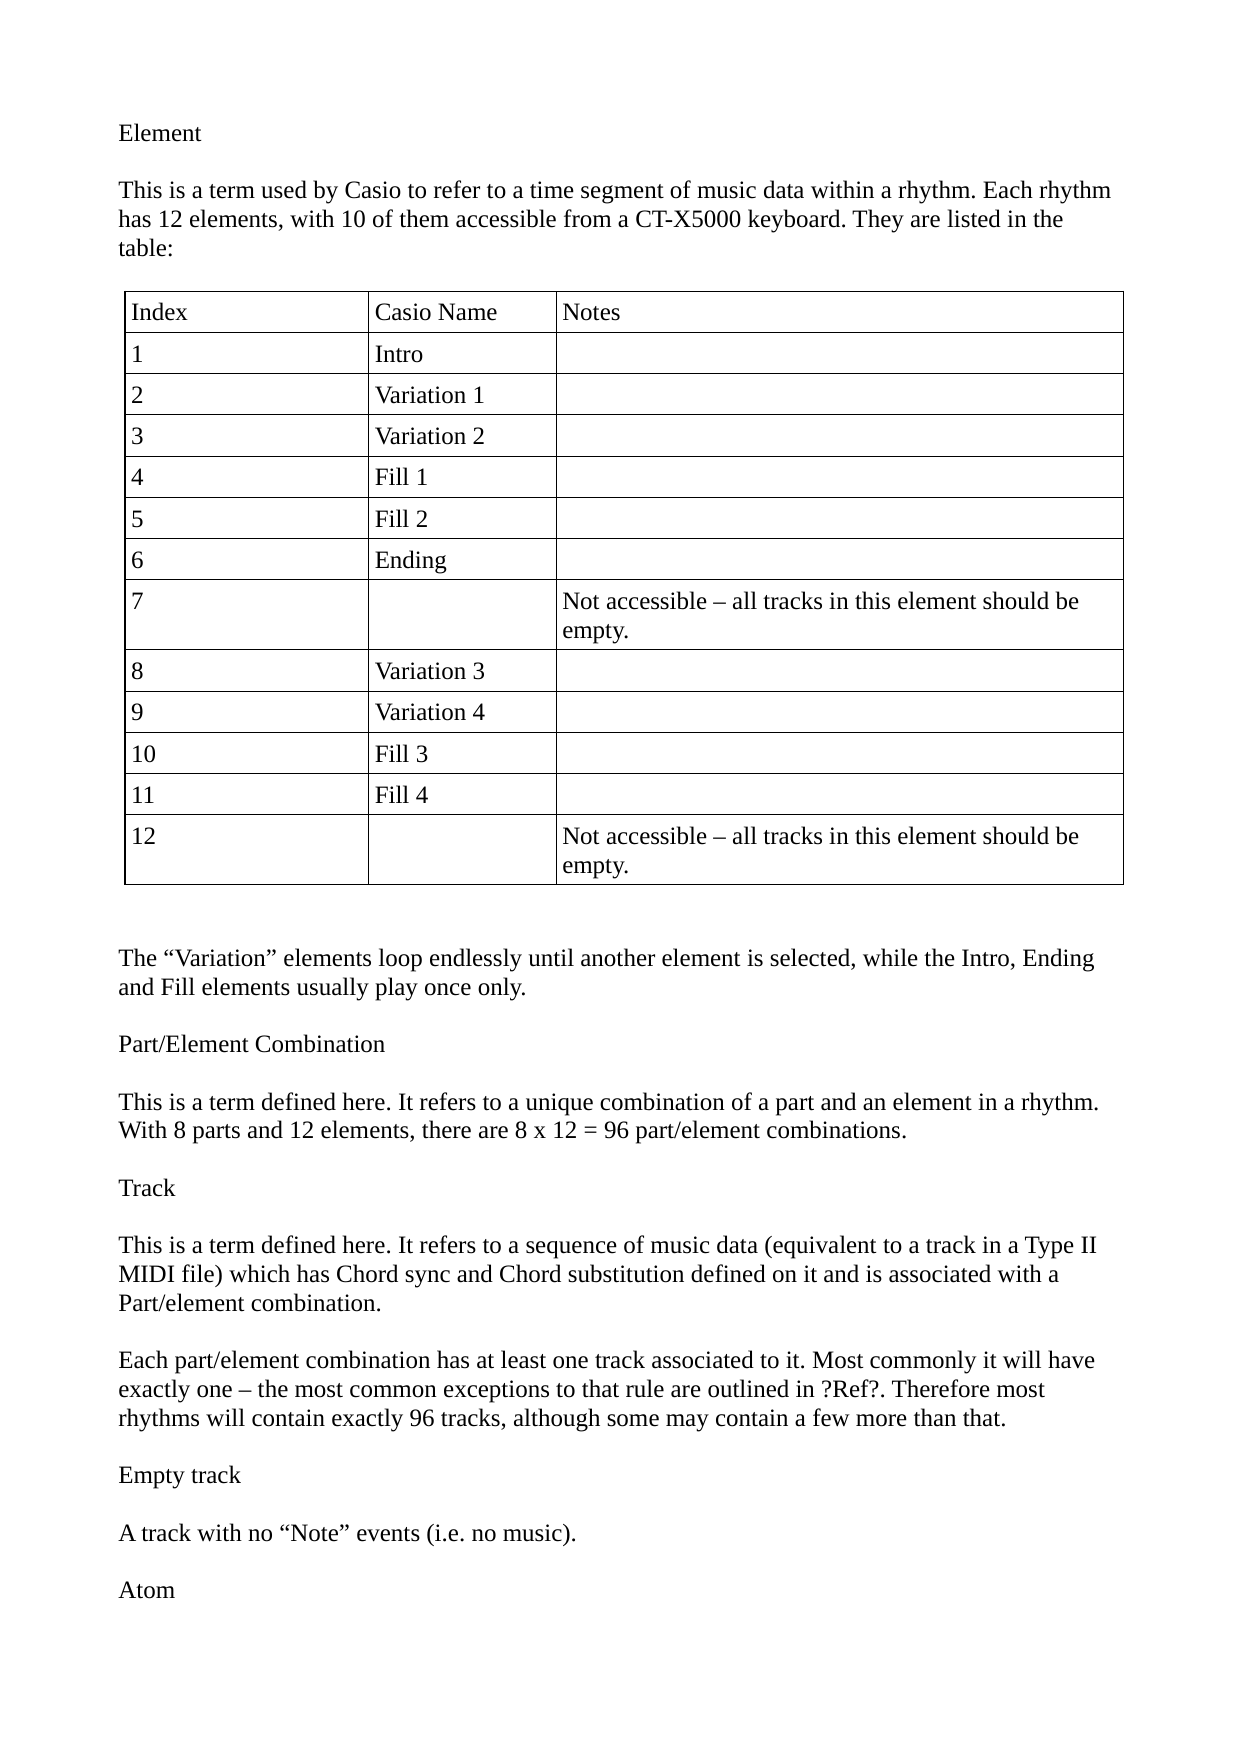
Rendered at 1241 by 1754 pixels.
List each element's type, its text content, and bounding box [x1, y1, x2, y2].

table_cell [557, 457, 1123, 497]
table_cell 9 [126, 692, 368, 732]
table_cell Intro [369, 333, 556, 373]
text Part/Element Combination [118, 1029, 1122, 1058]
table_cell [369, 580, 556, 649]
table_cell 10 [126, 733, 368, 773]
text This is a term defined here. It refers to a unique combination of a part and an element in a rhythm. With 8 parts and 12 elements, there are 8 x 12 = 96 part/element combinations. [118, 1087, 1122, 1144]
text Atom [118, 1575, 1122, 1604]
table_cell [557, 539, 1123, 579]
table_cell 1 [126, 333, 368, 373]
table_cell 7 [126, 580, 368, 649]
table_cell Fill 3 [369, 733, 556, 773]
text The “Variation” elements loop endlessly until another element is selected, while the Intro, Ending and Fill elements usually play once only. [118, 943, 1122, 1000]
table_cell [557, 374, 1123, 414]
table_cell Variation 3 [369, 650, 556, 691]
table_cell Not accessible – all tracks in this element should be empty. [557, 580, 1123, 649]
table_cell 6 [126, 539, 368, 579]
table_cell [557, 774, 1123, 814]
text Empty track [118, 1460, 1122, 1489]
table_cell Variation 4 [369, 692, 556, 732]
table_cell Ending [369, 539, 556, 579]
table_cell [557, 692, 1123, 732]
table_cell 8 [126, 650, 368, 691]
text Track [118, 1173, 1122, 1202]
table_cell 11 [126, 774, 368, 814]
text This is a term used by Casio to refer to a time segment of music data within a rhythm. Each rhythm has 12 elements, with 10 of them accessible from a CT-X5000 keyboard. They are listed in the table: [118, 176, 1122, 262]
table_header Index [126, 292, 368, 332]
table_cell 4 [126, 457, 368, 497]
table_cell Fill 4 [369, 774, 556, 814]
text A track with no “Note” events (i.e. no music). [118, 1518, 1122, 1547]
table_cell 12 [126, 815, 368, 884]
table_cell [557, 733, 1123, 773]
text This is a term defined here. It refers to a sequence of music data (equivalent to a track in a Type II MIDI file) which has Chord sync and Chord substitution defined on it and is associated with a Part/element combination. [118, 1230, 1122, 1317]
table_cell 5 [126, 498, 368, 538]
table_cell [557, 498, 1123, 538]
table_cell [369, 815, 556, 884]
text Element [118, 118, 1122, 147]
table_cell Fill 1 [369, 457, 556, 497]
text Each part/element combination has at least one track associated to it. Most commonly it will have exactly one – the most common exceptions to that rule are outlined in ?Ref?. Therefore most rhythms will contain exactly 96 tracks, although some may contain a few more than that. [118, 1345, 1122, 1432]
table_cell [557, 333, 1123, 373]
table_cell Variation 2 [369, 415, 556, 456]
table_cell 3 [126, 415, 368, 456]
table_cell [557, 415, 1123, 456]
table_cell Variation 1 [369, 374, 556, 414]
table_cell Fill 2 [369, 498, 556, 538]
table_cell Not accessible – all tracks in this element should be empty. [557, 815, 1123, 884]
table_header Casio Name [369, 292, 556, 332]
table_cell [557, 650, 1123, 691]
table_cell 2 [126, 374, 368, 414]
table_header Notes [557, 292, 1123, 332]
